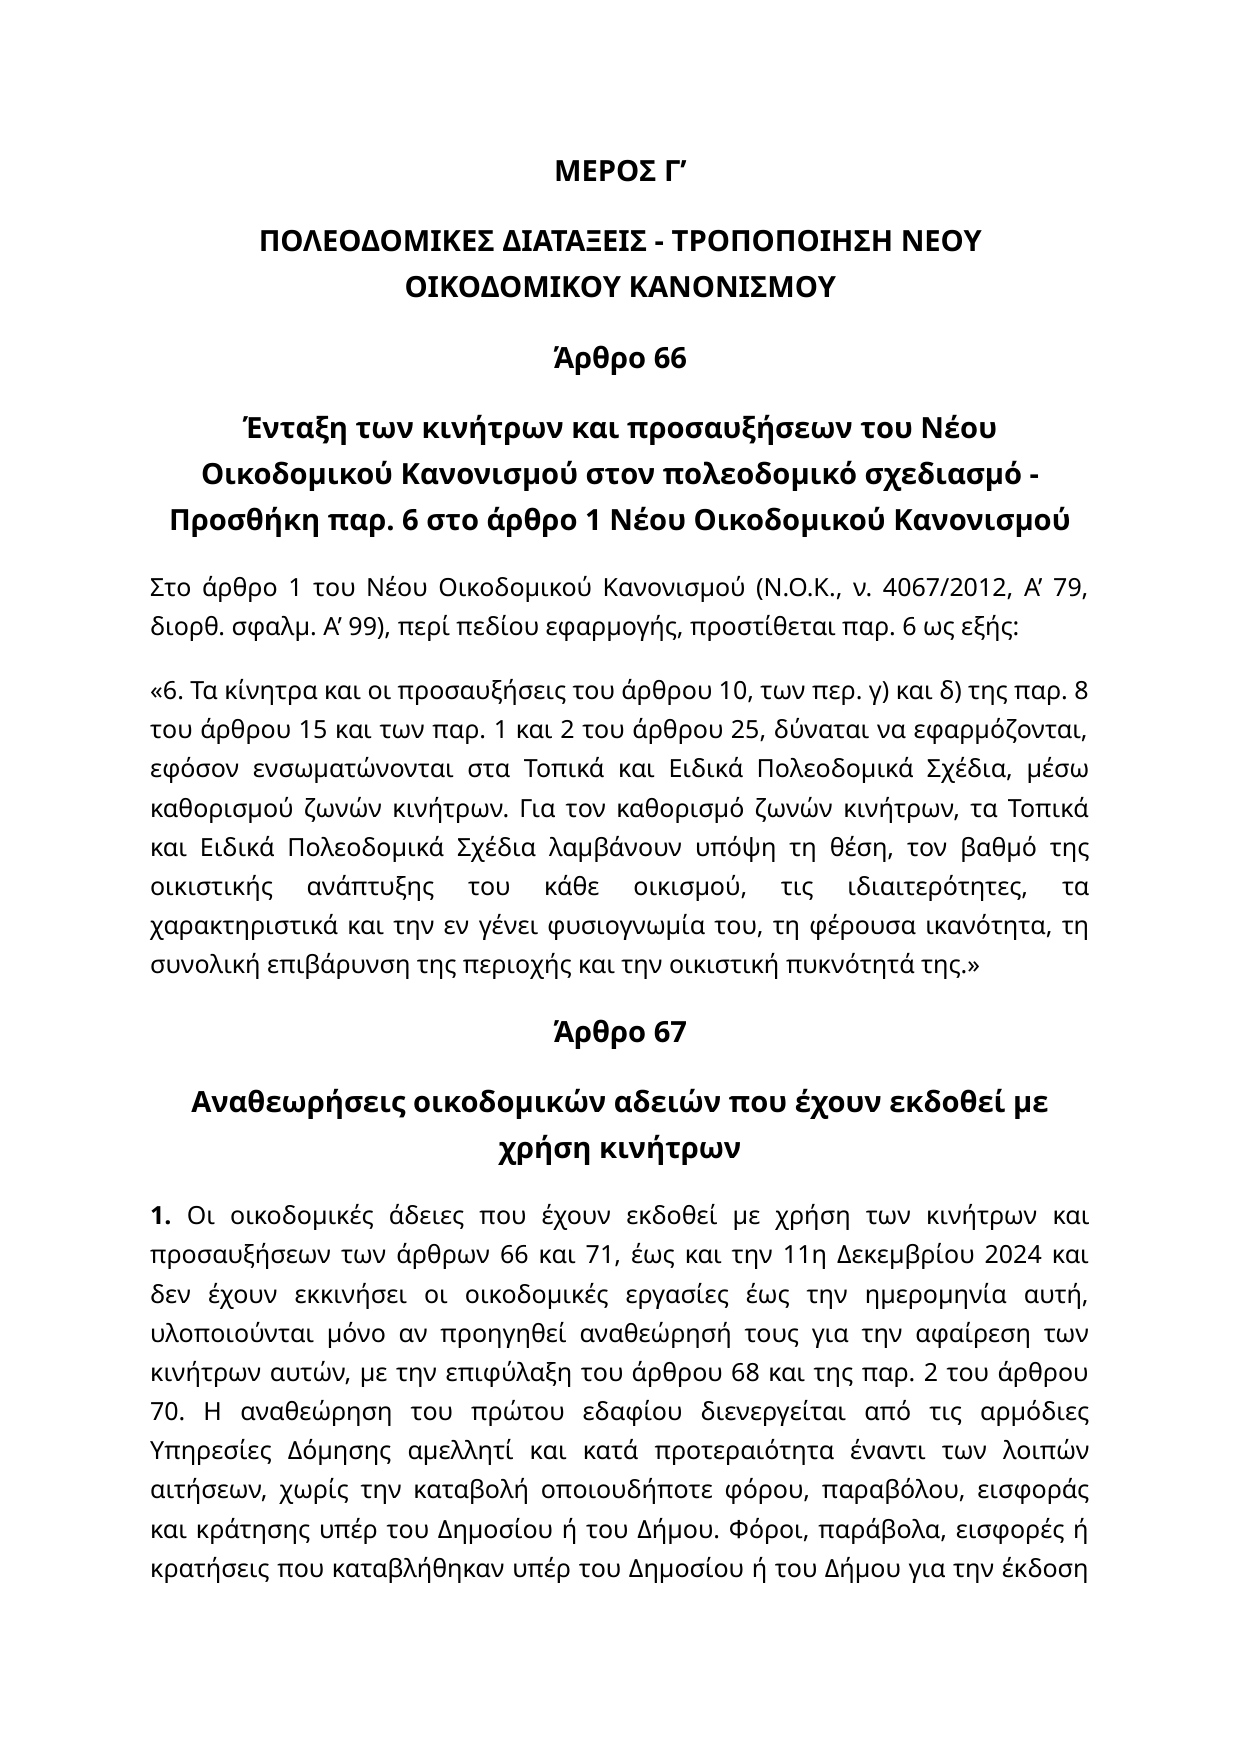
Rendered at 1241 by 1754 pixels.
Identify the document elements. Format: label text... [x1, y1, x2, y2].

text 1. Οι οικοδομικές άδειες που έχουν εκδοθεί με χρήση των κινήτρων και προσαυξήσεων των άρθρων 66 και 71, έως και την 11η Δεκεμβρίου 2024 και δεν έχουν εκκινήσει οι οικοδομικές εργασίες έως την ημερομηνία αυτή, υλοποιούνται μόνο αν προηγηθεί αναθεώρησή τους για την αφαίρεση των κινήτρων αυτών, με την επιφύλαξη του άρθρου 68 και της παρ. 2 του άρθρου 70. Η αναθεώρηση του πρώτου εδαφίου διενεργείται από τις αρμόδιες Υπηρεσίες Δόμησης αμελλητί και κατά προτεραιότητα έναντι των λοιπών αιτήσεων, χωρίς την καταβολή οποιουδήποτε φόρου, παραβόλου, εισφοράς και κράτησης υπέρ του Δημοσίου ή του Δήμου. Φόροι, παράβολα, εισφορές ή κρατήσεις που καταβλήθηκαν υπέρ του Δημοσίου ή του Δήμου για την έκδοση [150, 1198, 1090, 1584]
text «6. Τα κίνητρα και οι προσαυξήσεις του άρθρου 10, των περ. γ) και δ) της παρ. 8 του άρθρου 15 και των παρ. 1 και 2 του άρθρου 25, δύναται να εφαρμόζονται, εφόσον ενσωματώνονται στα Τοπικά και Ειδικά Πολεοδομικά Σχέδια, μέσω καθορισμού ζωνών κινήτρων. Για τον καθορισμό ζωνών κινήτρων, τα Τοπικά και Ειδικά Πολεοδομικά Σχέδια λαμβάνουν υπόψη τη θέση, τον βαθμό της οικιστικής ανάπτυξης του κάθε οικισμού, τις ιδιαιτερότητες, τα χαρακτηριστικά και την εν γένει φυσιογνωμία του, τη φέρουσα ικανότητα, τη συνολική επιβάρυνση της περιοχής και την οικιστική πυκνότητά της.» [150, 673, 1090, 981]
subtitle ΠΟΛΕΟΔΟΜΙΚΕΣ ΔΙΑΤΑΞΕΙΣ - ΤΡΟΠΟΠΟΙΗΣΗ ΝΕΟΥ ΟΙΚΟΔΟΜΙΚΟΥ ΚΑΝΟΝΙΣΜΟΥ [150, 221, 1090, 306]
subtitle Ένταξη των κινήτρων και προσαυξήσεων του Νέου Οικοδομικού Κανονισμού στον πολεοδομικό σχεδιασμό - Προσθήκη παρ. 6 στο άρθρο 1 Νέου Οικοδομικού Κανονισμού [150, 407, 1090, 538]
text Στο άρθρο 1 του Νέου Οικοδομικού Κανονισμού (Ν.Ο.Κ., ν. 4067/2012, Α’ 79, διορθ. σφαλμ. Α’ 99), περί πεδίου εφαρμογής, προστίθεται παρ. 6 ως εξής: [150, 569, 1090, 643]
subtitle Αναθεωρήσεις οικοδομικών αδειών που έχουν εκδοθεί με χρήση κινήτρων [150, 1082, 1090, 1167]
subtitle Άρθρο 66 [150, 337, 1090, 377]
subtitle Άρθρο 67 [150, 1011, 1090, 1051]
subtitle ΜΕΡΟΣ Γ’ [150, 150, 1090, 190]
